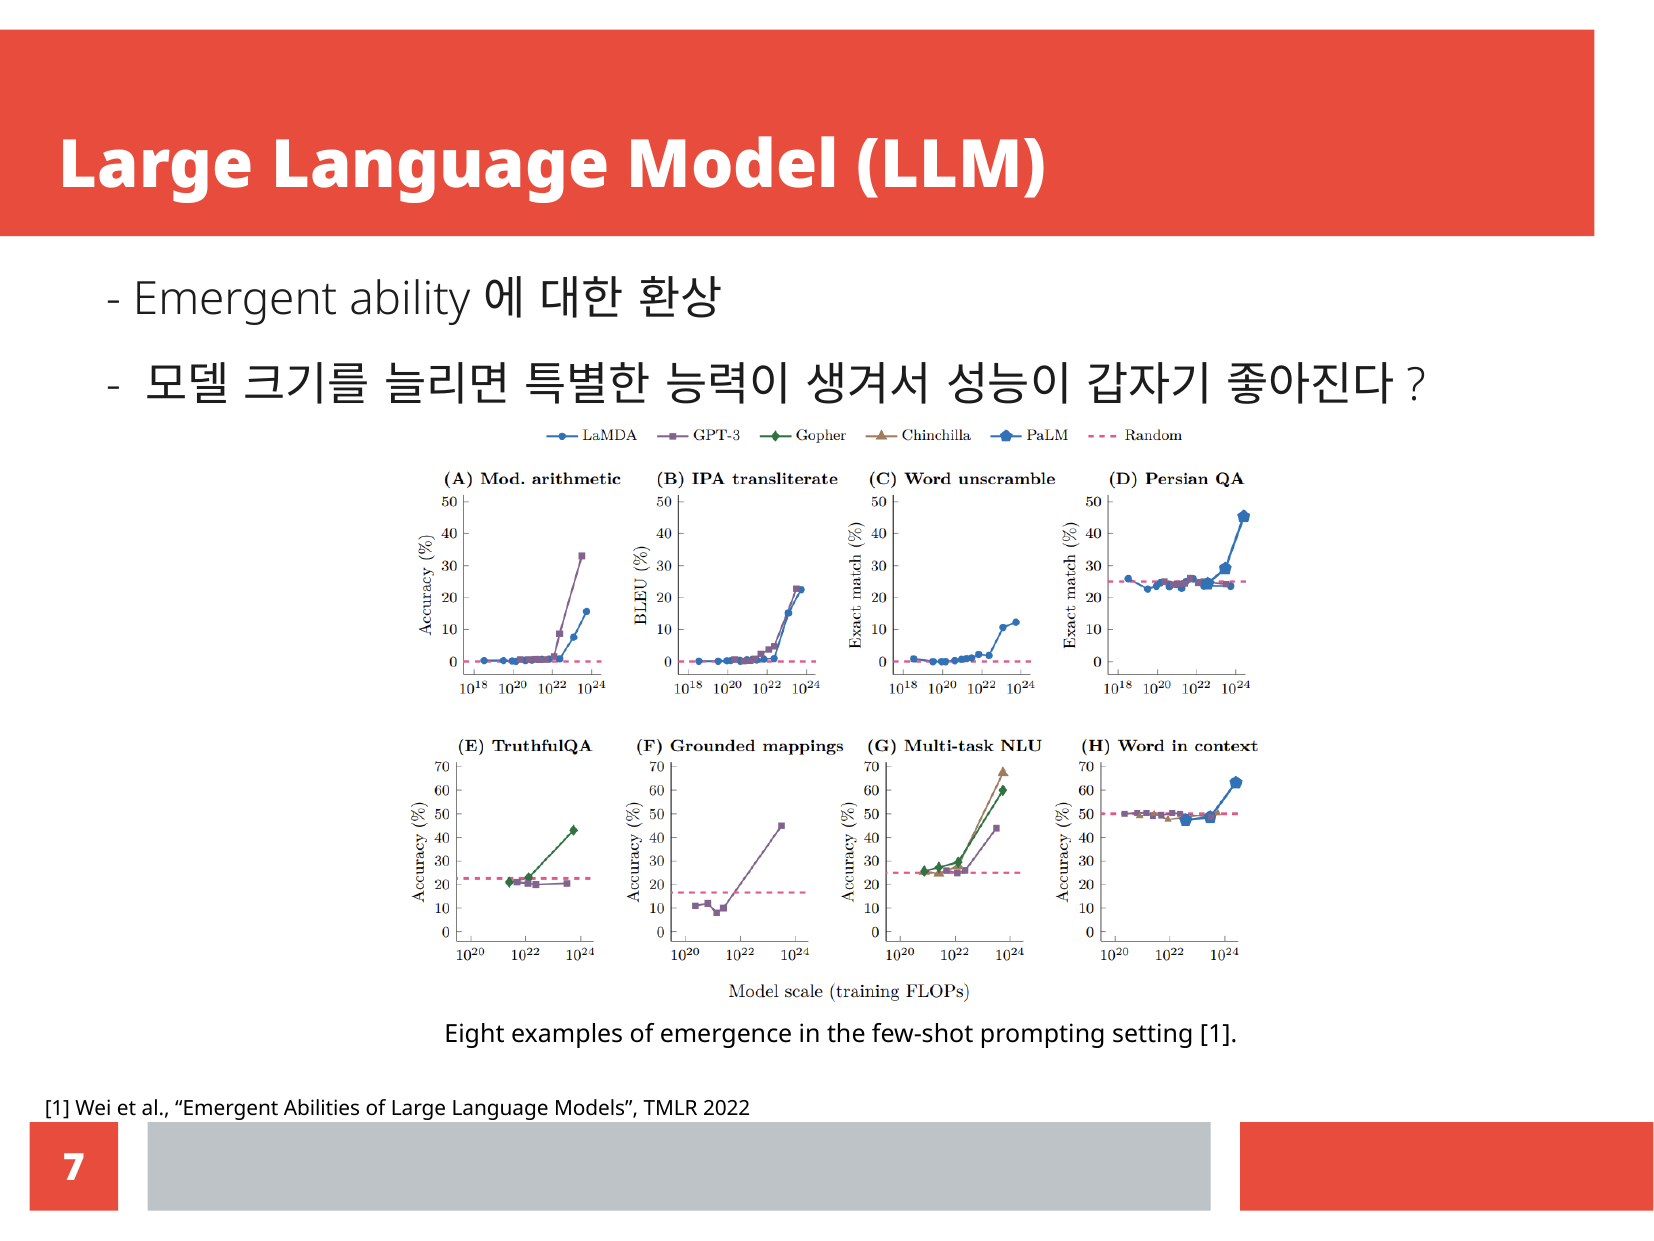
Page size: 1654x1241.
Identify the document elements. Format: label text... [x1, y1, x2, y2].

title Large Language Model (LLM) [59, 59, 1595, 207]
list - Emergent ability에 대한 환상 - 모델 크기를 늘리면 특별한 능력이 생겨서 성능이 갑자기 좋아진다? [59, 265, 1565, 1034]
picture [399, 418, 1269, 1007]
text_box Eight examples of emergence in the few-shot prompting setting [1]. [354, 1008, 1330, 1075]
text_box [1] Wei et al., “Emergent Abilities of Large Language Models”, TMLR 2022 [30, 1057, 1621, 1134]
